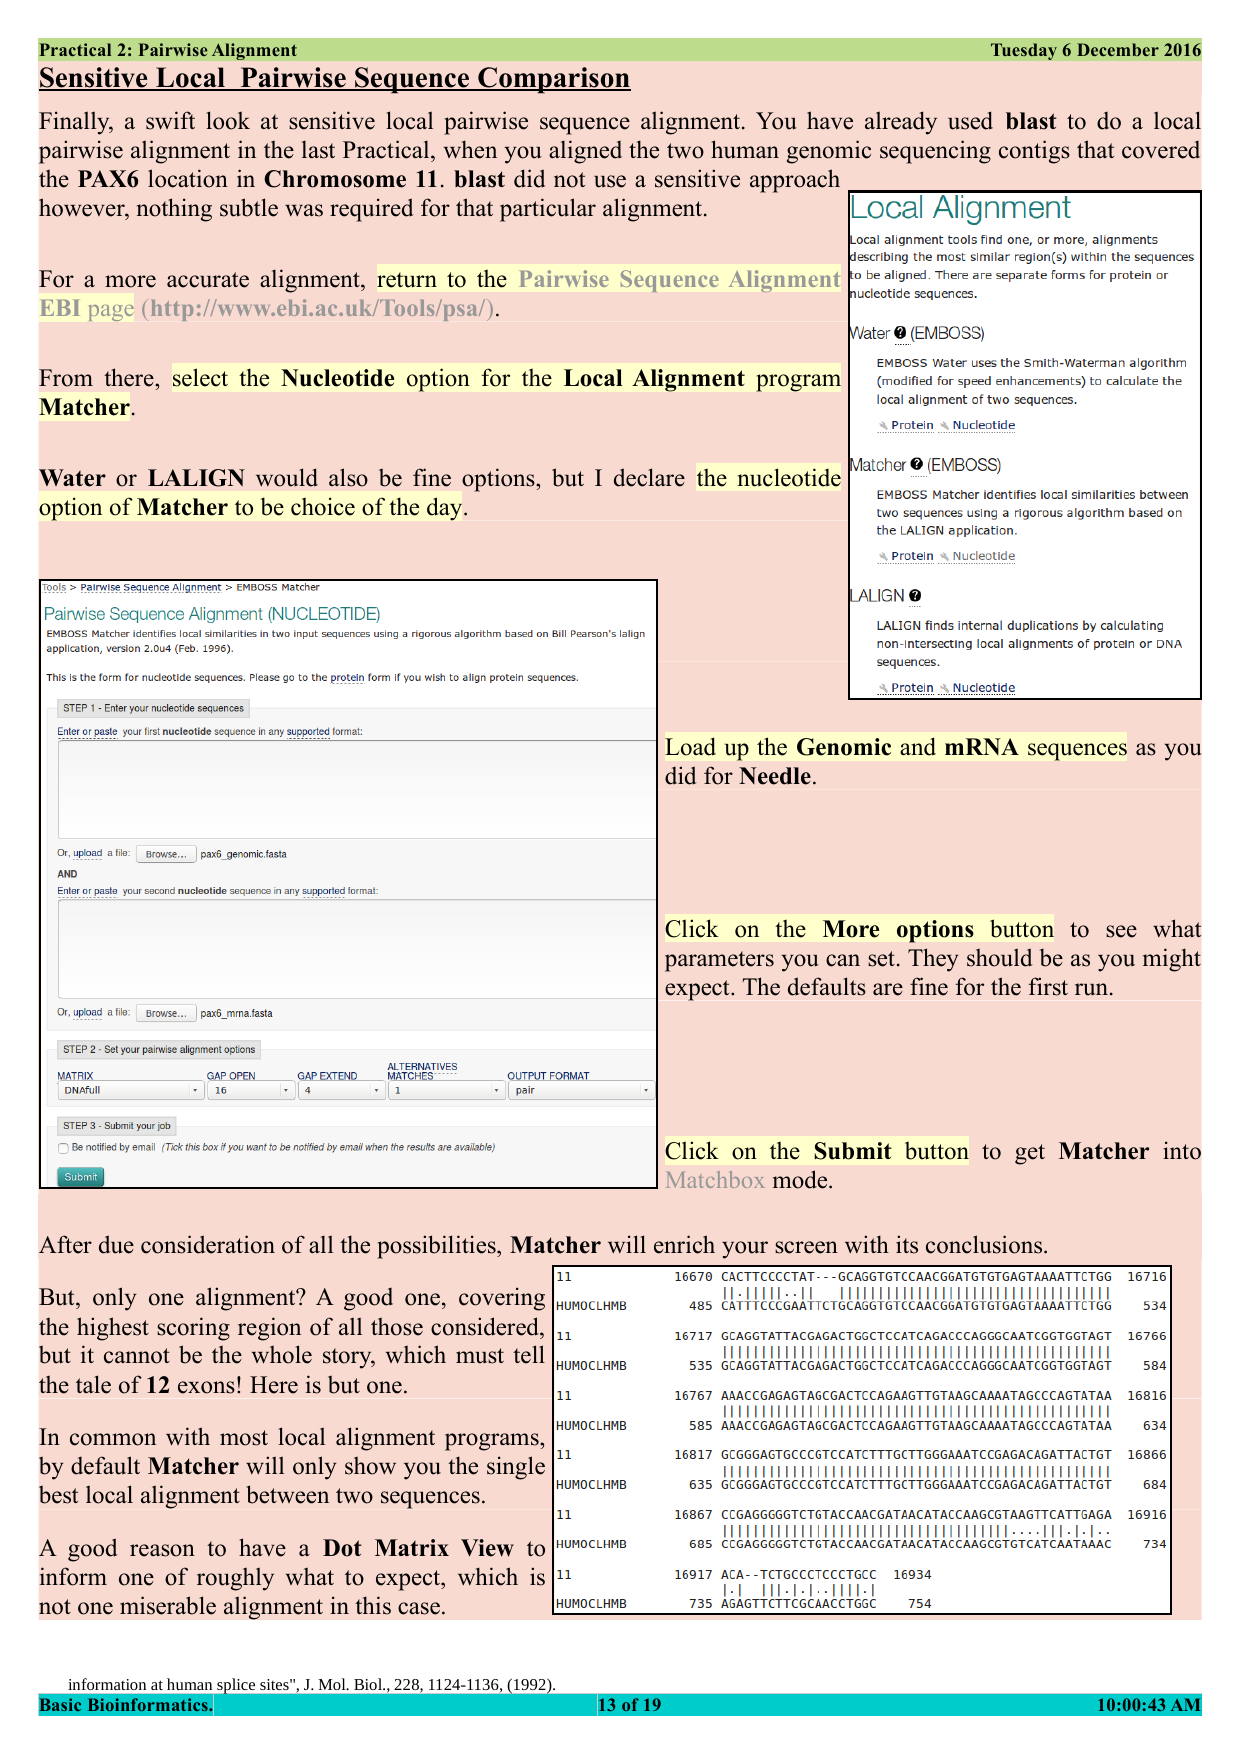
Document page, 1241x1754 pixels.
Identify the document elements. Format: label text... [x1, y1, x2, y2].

text Click on the More options button to see what parameters you can set. They should be as you might expect. The defaults are fine for the first run. [658, 913, 1202, 1001]
text Sensitive Local Pairwise Sequence Comparison [38, 61, 1202, 94]
picture [554, 1267, 1170, 1613]
text Load up the Genomic and mRNA sequences as you did for Needle. [658, 732, 1202, 790]
picture [41, 581, 656, 1187]
text For a more accurate alignment, return to the Pairwise Sequence Alignment EBI page (http://www.ebi.ac.uk/Tools/psa/). [38, 263, 847, 322]
text After due consideration of all the possibilities, Matcher will enrich your screen with its conclusions. [38, 1229, 1202, 1259]
text But, only one alignment? A good one, covering the highest scoring region of all those considered, but it cannot be the whole story, which must tell the tale of 12 exons! Here is but one. [38, 1282, 552, 1398]
text A good reason to have a Dot Matrix View to inform one of roughly what to expect, which is not one miserable alignment in this case. [38, 1533, 1202, 1620]
text From there, select the Nucleotide option for the Local Alignment program Matcher. [38, 363, 847, 421]
text Water or LALIGN would also be fine options, but I declare the nucleotide option of Matcher to be choice of the day. [38, 462, 847, 521]
text In common with most local alignment programs, by default Matcher will only show you the single best local alignment between two sequences. [38, 1422, 552, 1509]
text Click on the Submit button to get Matcher into Matchbox mode. [38, 1136, 1202, 1194]
text Finally, a swift look at sensitive local pairwise sequence alignment. You have already used blast to do a local pairwise alignment in the last Practical, when you aligned the two human genomic sequencing contigs that covered the PAX6 location in Chromosome 11. blast did not use a sensitive approach however, nothing subtle was required for that particular alignment. [38, 106, 1202, 700]
picture [850, 193, 1200, 698]
text information at human splice sites", J. Mol. Biol., 228, 1124-1136, (1992). [68, 1675, 1202, 1693]
